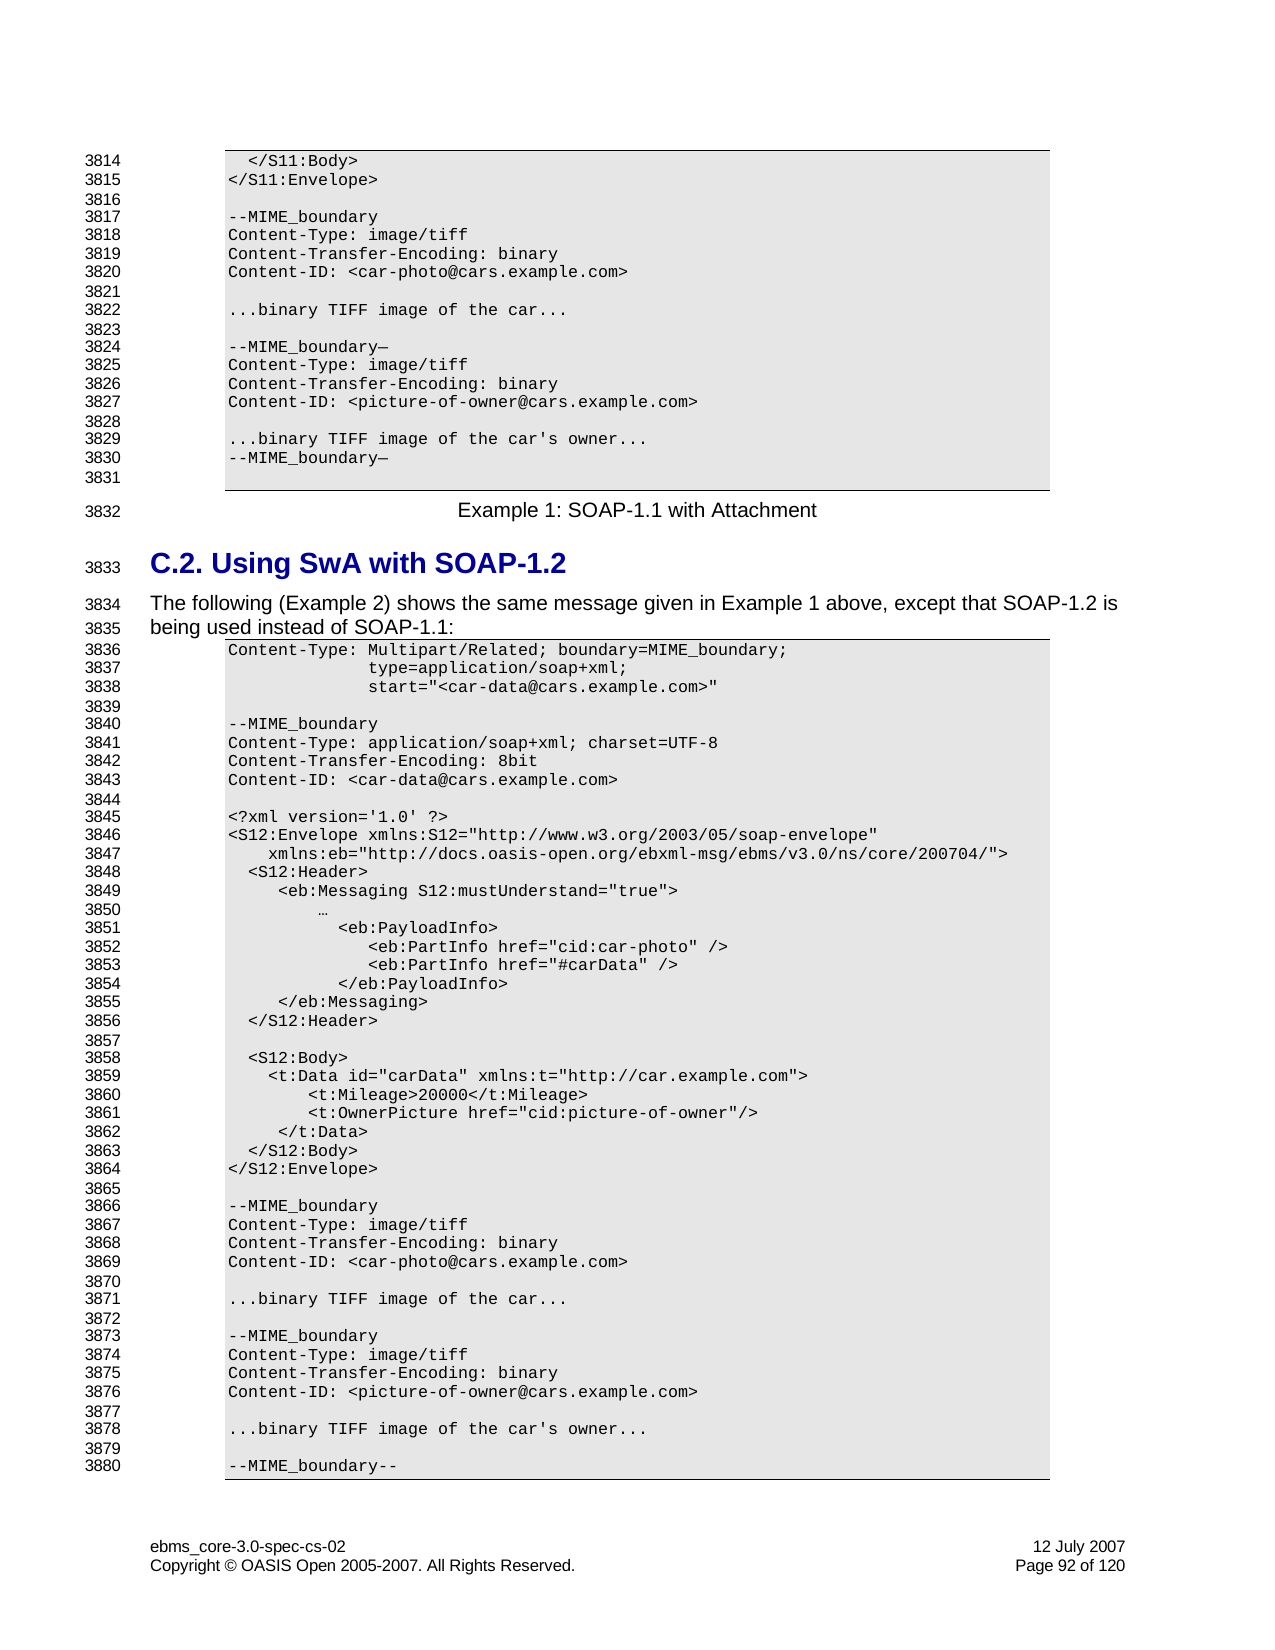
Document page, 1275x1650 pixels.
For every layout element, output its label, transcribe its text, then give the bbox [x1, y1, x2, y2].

text <S12:Body> [225, 1047, 1050, 1065]
text … [225, 898, 1050, 917]
text --MIME_boundary [225, 206, 1050, 224]
text Example 1: SOAP-1.1 with Attachment [150, 498, 1125, 522]
text <t:OwnerPicture href="cid:picture-of-owner"/> [225, 1102, 1050, 1121]
text <eb:PayloadInfo> [225, 917, 1050, 935]
text The following (Example 2) shows the same message given in Example 1 above, except that SOAP-1.2 is being used instead of SOAP-1.1: [150, 592, 1125, 639]
text </S12:Envelope> [225, 1158, 1050, 1176]
text --MIME_boundary— [225, 335, 1050, 354]
text xmlns:eb="http://docs.oasis-open.org/ebxml-msg/ebms/v3.0/ns/core/200704/"> [225, 843, 1050, 861]
text Content-Type: image/tiff [225, 1343, 1050, 1362]
text <t:Data id="carData" xmlns:t="http://car.example.com"> [225, 1065, 1050, 1084]
text Content-Transfer-Encoding: binary [225, 1362, 1050, 1380]
text Content-Transfer-Encoding: 8bit [225, 750, 1050, 768]
text Content-Type: image/tiff [225, 1213, 1050, 1232]
text </eb:Messaging> [225, 991, 1050, 1009]
text Content-Type: Multipart/Related; boundary=MIME_boundary; [225, 640, 1050, 657]
text type=application/soap+xml; [225, 657, 1050, 676]
text ...binary TIFF image of the car... [225, 298, 1050, 317]
subtitle Using SwA with SOAP-1.2 [150, 547, 1125, 579]
text Content-Type: application/soap+xml; charset=UTF-8 [225, 731, 1050, 750]
text Content-Transfer-Encoding: binary [225, 372, 1050, 391]
text --MIME_boundary [225, 1325, 1050, 1343]
text <eb:PartInfo href="cid:car-photo" /> [225, 935, 1050, 954]
text ...binary TIFF image of the car's owner... [225, 428, 1050, 447]
text Content-ID: <picture-of-owner@cars.example.com> [225, 1380, 1050, 1399]
text Content-Transfer-Encoding: binary [225, 1232, 1050, 1251]
text <t:Mileage>20000</t:Mileage> [225, 1084, 1050, 1102]
text </S11:Envelope> [225, 168, 1050, 187]
text <S12:Header> [225, 861, 1050, 880]
text start="<car-data@cars.example.com>" [225, 676, 1050, 694]
text </S12:Body> [225, 1139, 1050, 1158]
text <?xml version='1.0' ?> [225, 806, 1050, 824]
text </t:Data> [225, 1121, 1050, 1139]
text </S11:Body> [225, 151, 1050, 168]
text --MIME_boundary [225, 713, 1050, 731]
text Content-ID: <car-data@cars.example.com> [225, 768, 1050, 787]
text ...binary TIFF image of the car... [225, 1288, 1050, 1306]
text </S12:Header> [225, 1009, 1050, 1028]
text --MIME_boundary-- [225, 1454, 1050, 1479]
text --MIME_boundary— [225, 447, 1050, 465]
text Content-ID: <car-photo@cars.example.com> [225, 1251, 1050, 1269]
text </eb:PayloadInfo> [225, 972, 1050, 991]
text <S12:Envelope xmlns:S12="http://www.w3.org/2003/05/soap-envelope" [225, 824, 1050, 843]
text <eb:Messaging S12:mustUnderstand="true"> [225, 880, 1050, 898]
text --MIME_boundary [225, 1195, 1050, 1213]
text ...binary TIFF image of the car's owner... [225, 1417, 1050, 1436]
text Content-Type: image/tiff [225, 224, 1050, 243]
text Content-ID: <car-photo@cars.example.com> [225, 261, 1050, 280]
text Content-ID: <picture-of-owner@cars.example.com> [225, 391, 1050, 409]
text <eb:PartInfo href="#carData" /> [225, 954, 1050, 972]
text Content-Transfer-Encoding: binary [225, 243, 1050, 261]
text Content-Type: image/tiff [225, 354, 1050, 372]
